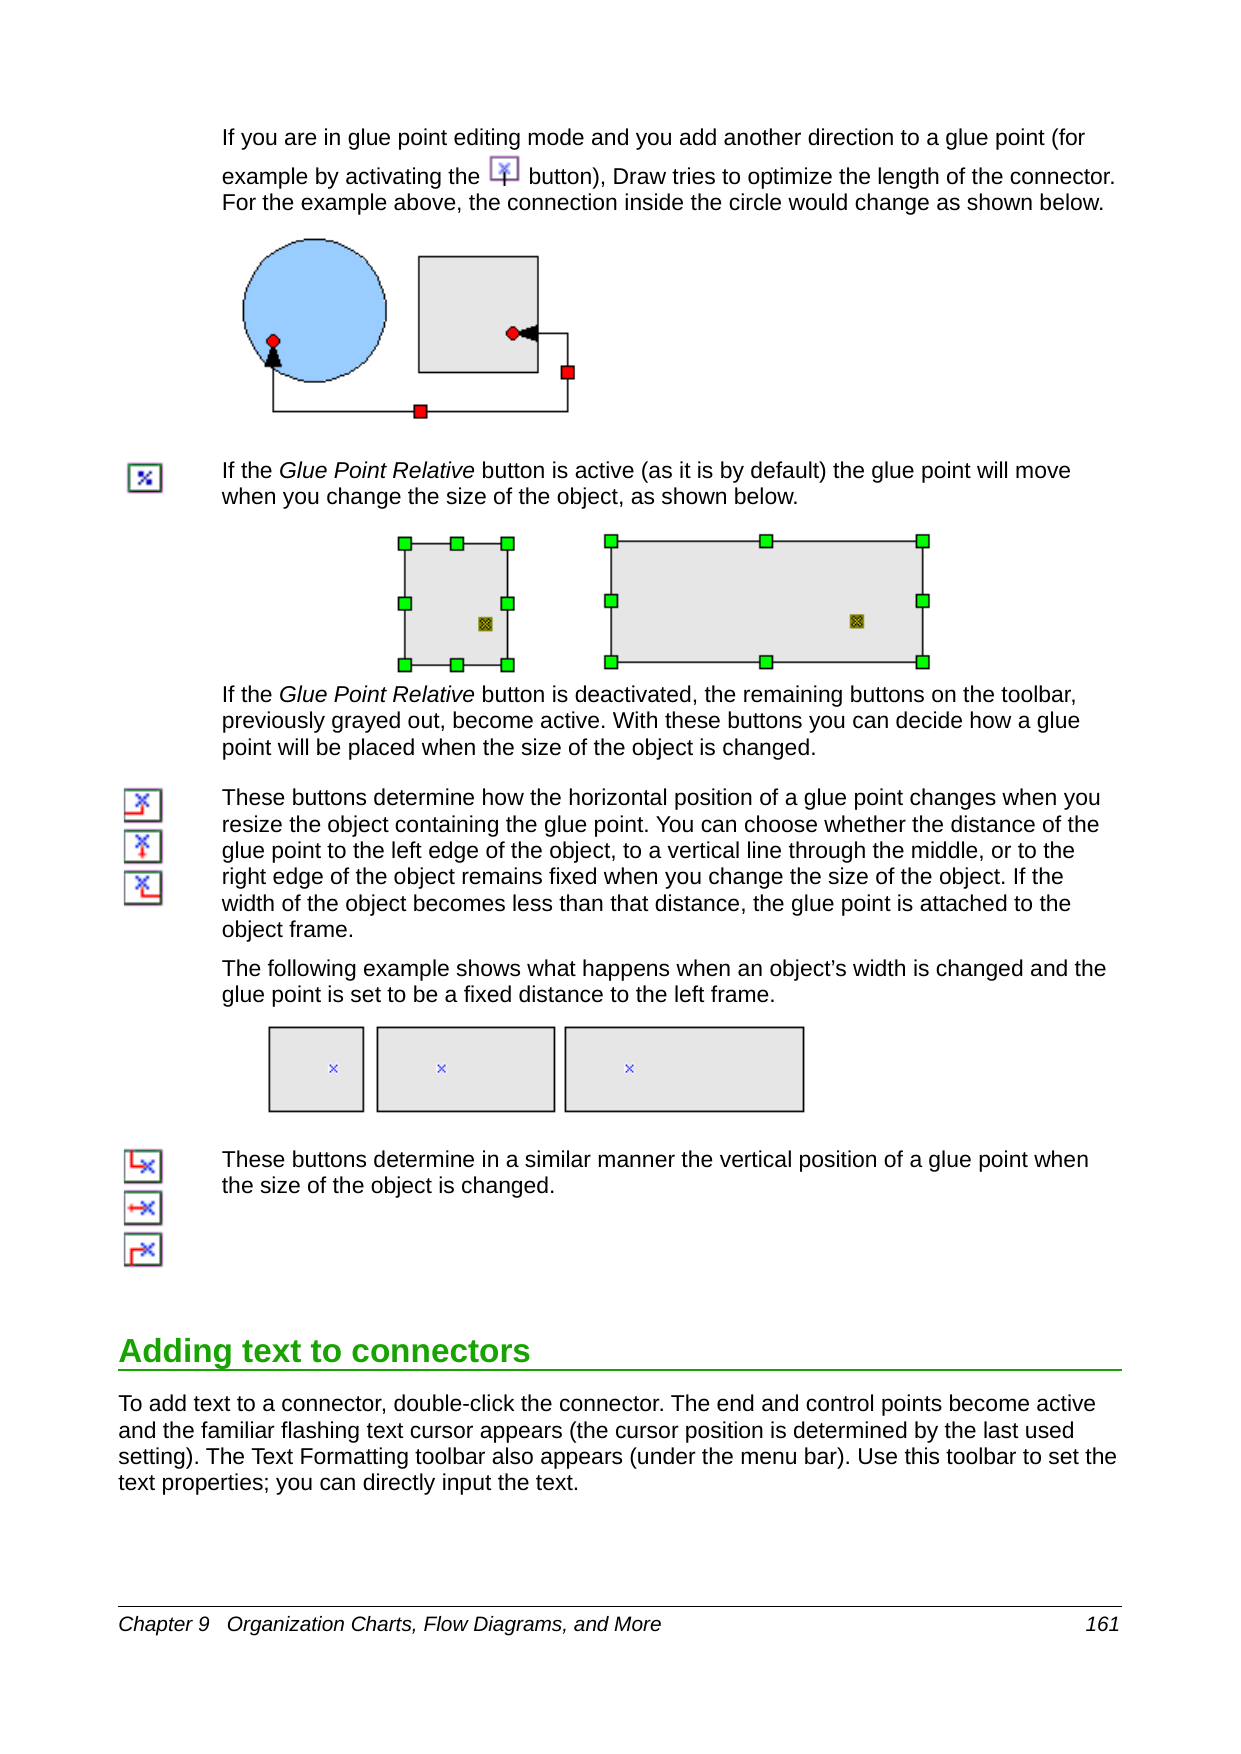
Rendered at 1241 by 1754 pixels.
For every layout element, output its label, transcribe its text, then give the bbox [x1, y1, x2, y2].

text To add text to a connector, double-click the connector. The end and control points become active and the familiar flashing text cursor appears (the cursor position is determined by the last used setting). The Text Formatting toolbar also appears (under the menu bar). Use this toolbar to set the text properties; you can directly input the text. [118, 1390, 1122, 1496]
table_cell These buttons determine how the horizontal position of a glue point changes when you resize the object containing the glue point. You can choose whether the distance of the glue point to the left edge of the object, to a vertical line through the middle, or to the right edge of the object remains fixed when you change the size of the object. If the width of the object becomes less than that distance, the glue point is attached to the object frame. The following example shows what happens when an object’s width is changed and the glue point is set to be a fixed distance to the left frame. [216, 779, 1122, 1140]
table_cell If the Glue Point Relative button is active (as it is by default) the glue point will move when you change the size of the object, as shown below. [216, 451, 1122, 529]
table_cell [118, 1140, 216, 1275]
table_cell [118, 451, 216, 778]
picture [261, 1020, 814, 1122]
table_cell [118, 779, 216, 1140]
picture [123, 1145, 166, 1270]
picture [123, 456, 166, 499]
picture [595, 525, 941, 679]
table_cell If the Glue Point Relative button is deactivated, the remaining buttons on the toolbar, previously grayed out, become active. With these buttons you can decide how a glue point will be placed when the size of the object is changed. [216, 530, 1122, 778]
picture [486, 150, 522, 186]
subtitle Adding text to connectors [118, 1331, 1122, 1369]
table_cell These buttons determine in a similar manner the vertical position of a glue point when the size of the object is changed. [216, 1140, 1122, 1275]
picture [387, 529, 526, 682]
picture [221, 228, 597, 433]
table_cell If you are in glue point editing mode and you add another direction to a glue point (for example by activating the button), Draw tries to optimize the length of the connector. For the example above, the connection inside the circle would change as shown below. [216, 118, 1122, 451]
picture [123, 784, 166, 909]
table_cell [118, 118, 216, 451]
